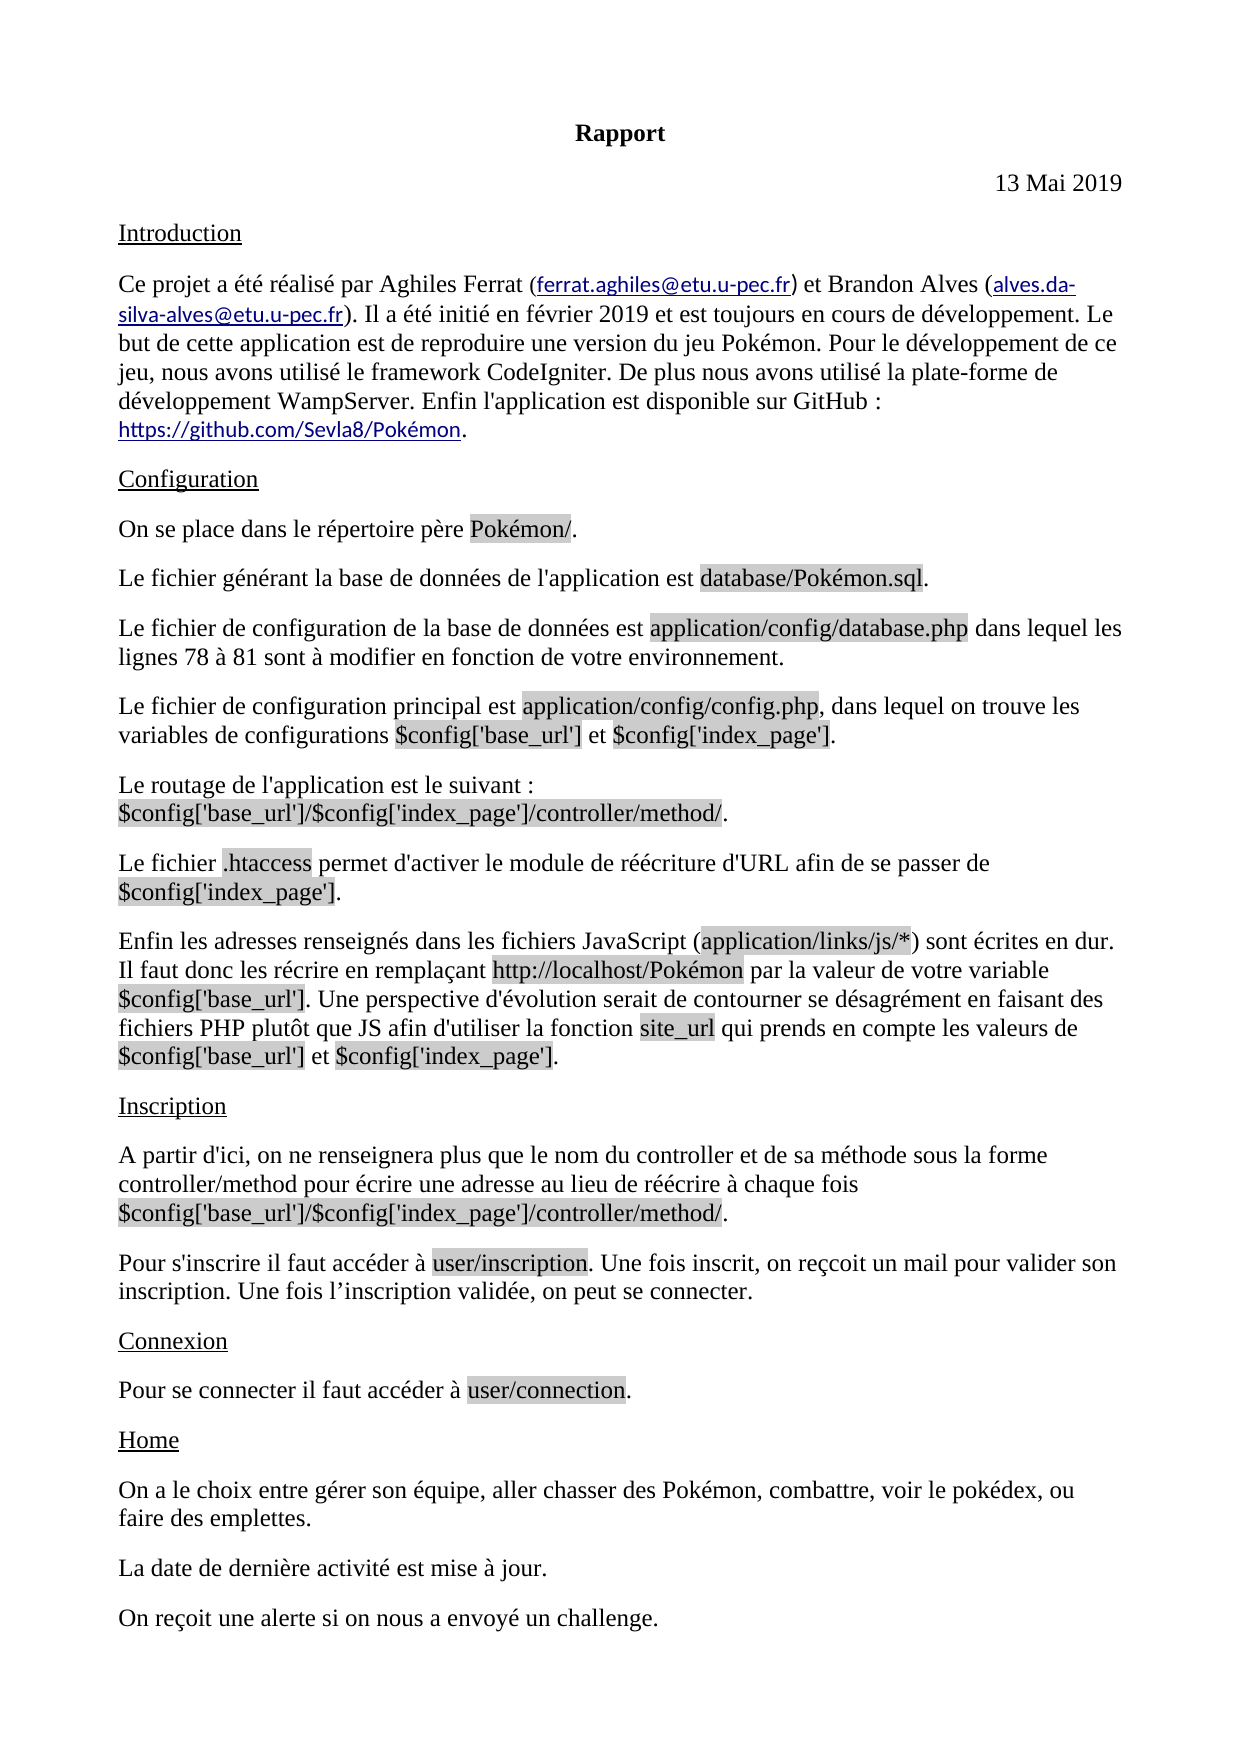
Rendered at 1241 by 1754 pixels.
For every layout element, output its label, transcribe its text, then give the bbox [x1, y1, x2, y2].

text $config['base_url']/$config['index_page']/controller/method/. [118, 1198, 1122, 1227]
text Inscription [118, 1091, 1122, 1120]
text Le fichier .htaccess permet d'activer le module de réécriture d'URL afin de se passer de $config['index_page']. [118, 848, 1122, 906]
text Le routage de l'application est le suivant : [118, 770, 1122, 798]
text Le fichier de configuration principal est application/config/config.php, dans lequel on trouve les variables de configurations $config['base_url'] et $config['index_page']. [118, 691, 1122, 749]
text On a le choix entre gérer son équipe, aller chasser des Pokémon, combattre, voir le pokédex, ou faire des emplettes. [118, 1475, 1122, 1532]
text Ce projet a été réalisé par Aghiles Ferrat (ferrat.aghiles@etu.u-pec.fr) et Brandon Alves (alves.da-silva-alves@etu.u-pec.fr). Il a été initié en février 2019 et est toujours en cours de développement. Le but de cette application est de reproduire une version du jeu Pokémon. Pour le développement de ce jeu, nous avons utilisé le framework CodeIgniter. De plus nous avons utilisé la plate-forme de développement WampServer. Enfin l'application est disponible sur GitHub : https://github.com/Sevla8/Pokémon. [118, 269, 1122, 443]
text Le fichier de configuration de la base de données est application/config/database.php dans lequel les lignes 78 à 81 sont à modifier en fonction de votre environnement. [118, 613, 1122, 671]
text Le fichier générant la base de données de l'application est database/Pokémon.sql. [118, 563, 1122, 592]
text Rapport [118, 118, 1122, 147]
text $config['base_url']/$config['index_page']/controller/method/. [118, 798, 1122, 827]
text Home [118, 1425, 1122, 1454]
text Configuration [118, 464, 1122, 493]
text Connexion [118, 1326, 1122, 1355]
text Pour se connecter il faut accéder à user/connection. [118, 1376, 1122, 1404]
text A partir d'ici, on ne renseignera plus que le nom du controller et de sa méthode sous la forme controller/method pour écrire une adresse au lieu de réécrire à chaque fois [118, 1141, 1122, 1198]
text Pour s'inscrire il faut accéder à user/inscription. Une fois inscrit, on reçcoit un mail pour valider son inscription. Une fois l’inscription validée, on peut se connecter. [118, 1248, 1122, 1305]
text On reçoit une alerte si on nous a envoyé un challenge. [118, 1603, 1122, 1631]
text Introduction [118, 217, 1122, 248]
text Enfin les adresses renseignés dans les fichiers JavaScript (application/links/js/*) sont écrites en dur. Il faut donc les récrire en remplaçant http://localhost/Pokémon par la valeur de votre variable $config['base_url']. Une perspective d'évolution serait de contourner se désagrément en faisant des fichiers PHP plutôt que JS afin d'utiliser la fonction site_url qui prends en compte les valeurs de $config['base_url'] et $config['index_page']. [118, 926, 1122, 1070]
text La date de dernière activité est mise à jour. [118, 1553, 1122, 1582]
text On se place dans le répertoire père Pokémon/. [118, 514, 1122, 543]
text 13 Mai 2019 [118, 168, 1122, 196]
